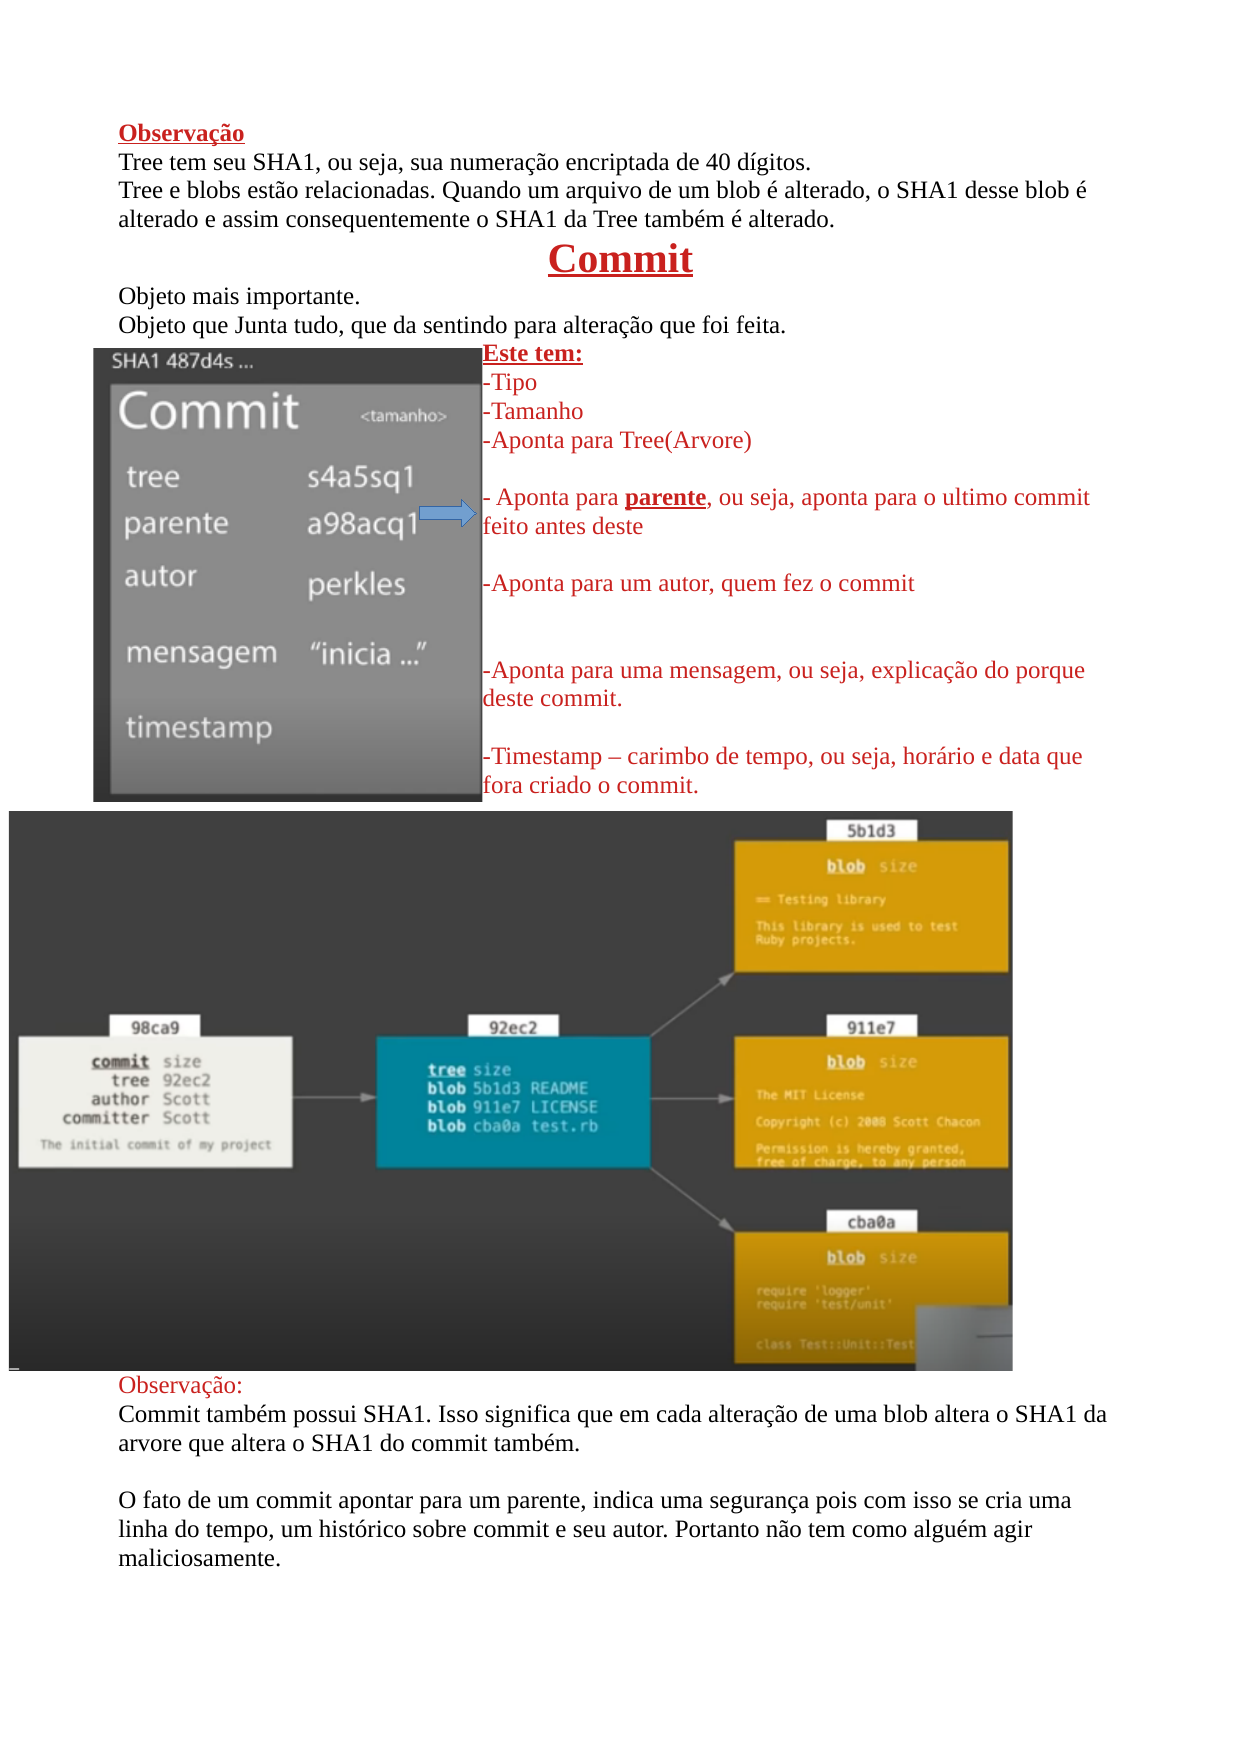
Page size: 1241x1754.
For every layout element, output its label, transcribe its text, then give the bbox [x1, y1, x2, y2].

text Este tem: [118, 338, 1122, 367]
text Commit [118, 233, 1122, 281]
text -Aponta para Tree(Arvore) [483, 425, 1122, 453]
text Tree tem seu SHA1, ou seja, sua numeração encriptada de 40 dígitos. Tree e blobs estão relacionadas. Quando um arquivo de um blob é alterado, o SHA1 desse blob é alterado e assim consequentemente o SHA1 da Tree também é alterado. [118, 147, 1122, 233]
text -Aponta para um autor, quem fez o commit [483, 568, 1122, 597]
text - Aponta para parente, ou seja, aponta para o ultimo commit feito antes deste [483, 482, 1122, 540]
text Objeto que Junta tudo, que da sentindo para alteração que foi feita. [118, 310, 1122, 338]
text -Tipo [483, 367, 1122, 396]
text Objeto mais importante. [118, 281, 1122, 310]
text Observação [118, 118, 1122, 147]
text Observação: [118, 798, 1122, 1399]
text -Tamanho [483, 396, 1122, 425]
text -Aponta para uma mensagem, ou seja, explicação do porque deste commit. [483, 655, 1122, 712]
picture [8, 811, 1013, 1371]
text O fato de um commit apontar para um parente, indica uma segurança pois com isso se cria uma linha do tempo, um histórico sobre commit e seu autor. Portanto não tem como alguém agir maliciosamente. [118, 1485, 1122, 1571]
picture [93, 348, 483, 802]
text Commit também possui SHA1. Isso significa que em cada alteração de uma blob altera o SHA1 da arvore que altera o SHA1 do commit também. [118, 1399, 1122, 1456]
text -Timestamp – carimbo de tempo, ou seja, horário e data que fora criado o commit. [483, 741, 1122, 798]
